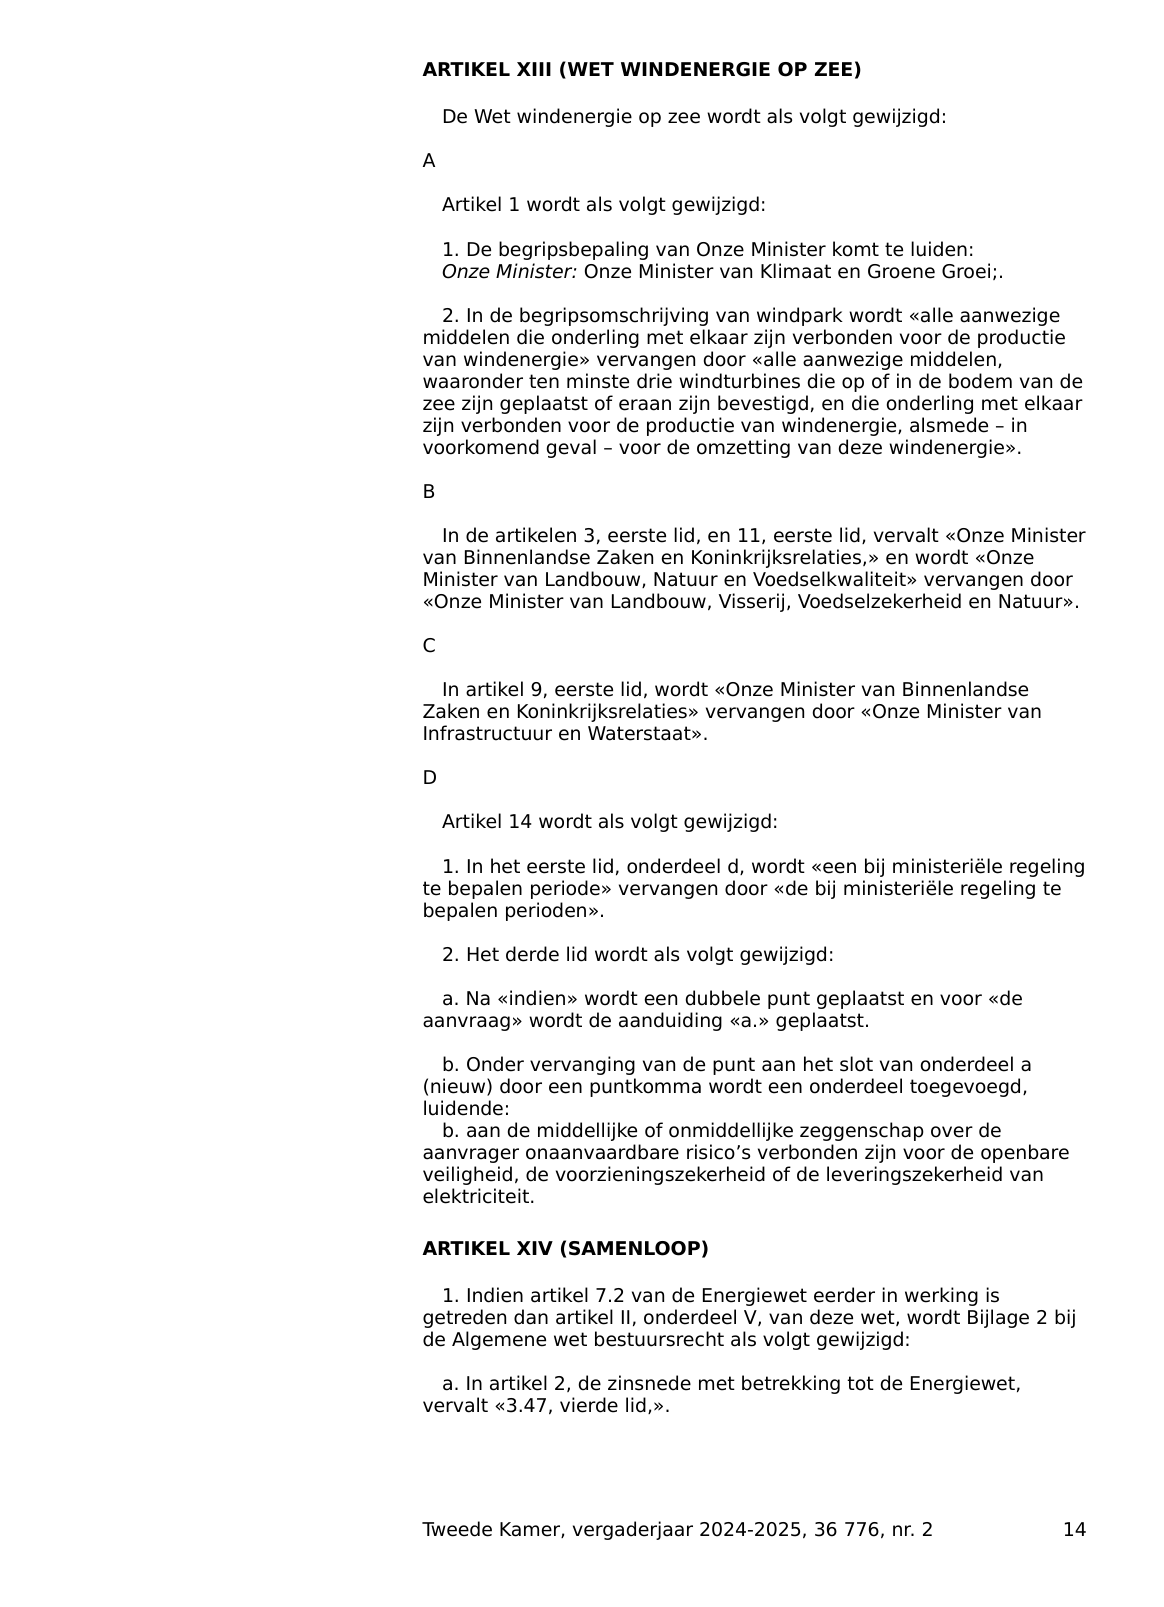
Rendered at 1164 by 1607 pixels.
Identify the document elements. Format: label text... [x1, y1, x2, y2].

text C [422, 635, 1087, 657]
text Artikel 1 wordt als volgt gewijzigd: [422, 194, 1087, 216]
text B [422, 481, 1087, 503]
text 1. Indien artikel 7.2 van de Energiewet eerder in werking is getreden dan artikel II, onderdeel V, van deze wet, wordt Bijlage 2 bij de Algemene wet bestuursrecht als volgt gewijzigd: [422, 1285, 1087, 1351]
text A [422, 150, 1087, 172]
text De Wet windenergie op zee wordt als volgt gewijzigd: [422, 106, 1087, 128]
subtitle ARTIKEL XIV (SAMENLOOP) [422, 1238, 1087, 1260]
text b. aan de middellijke of onmiddellijke zeggenschap over de aanvrager onaanvaardbare risico’s verbonden zijn voor de openbare veiligheid, de voorzieningszekerheid of de leveringszekerheid van elektriciteit. [422, 1120, 1087, 1208]
text 1. In het eerste lid, onderdeel d, wordt «een bij ministeriële regeling te bepalen periode» vervangen door «de bij ministeriële regeling te bepalen perioden». [422, 856, 1087, 922]
text a. Na «indien» wordt een dubbele punt geplaatst en voor «de aanvraag» wordt de aanduiding «a.» geplaatst. [422, 988, 1087, 1032]
text b. Onder vervanging van de punt aan het slot van onderdeel a (nieuw) door een puntkomma wordt een onderdeel toegevoegd, luidende: [422, 1054, 1087, 1120]
text 1. De begripsbepaling van Onze Minister komt te luiden: [422, 238, 1087, 261]
text In artikel 9, eerste lid, wordt «Onze Minister van Binnenlandse Zaken en Koninkrijksrelaties» vervangen door «Onze Minister van Infrastructuur en Waterstaat». [422, 679, 1087, 745]
text In de artikelen 3, eerste lid, en 11, eerste lid, vervalt «Onze Minister van Binnenlandse Zaken en Koninkrijksrelaties,» en wordt «Onze Minister van Landbouw, Natuur en Voedselkwaliteit» vervangen door «Onze Minister van Landbouw, Visserij, Voedselzekerheid en Natuur». [422, 525, 1087, 613]
text a. In artikel 2, de zinsnede met betrekking tot de Energiewet, vervalt «3.47, vierde lid,». [422, 1373, 1087, 1417]
subtitle ARTIKEL XIII (WET WINDENERGIE OP ZEE) [422, 59, 1087, 81]
text 2. Het derde lid wordt als volgt gewijzigd: [422, 944, 1087, 966]
text Onze Minister: Onze Minister van Klimaat en Groene Groei;. [422, 261, 1087, 282]
text D [422, 767, 1087, 789]
text Artikel 14 wordt als volgt gewijzigd: [422, 811, 1087, 833]
text 2. In de begripsomschrijving van windpark wordt «alle aanwezige middelen die onderling met elkaar zijn verbonden voor de productie van windenergie» vervangen door «alle aanwezige middelen, waaronder ten minste drie windturbines die op of in de bodem van de zee zijn geplaatst of eraan zijn bevestigd, en die onderling met elkaar zijn verbonden voor de productie van windenergie, alsmede – in voorkomend geval – voor de omzetting van deze windenergie». [422, 305, 1087, 458]
